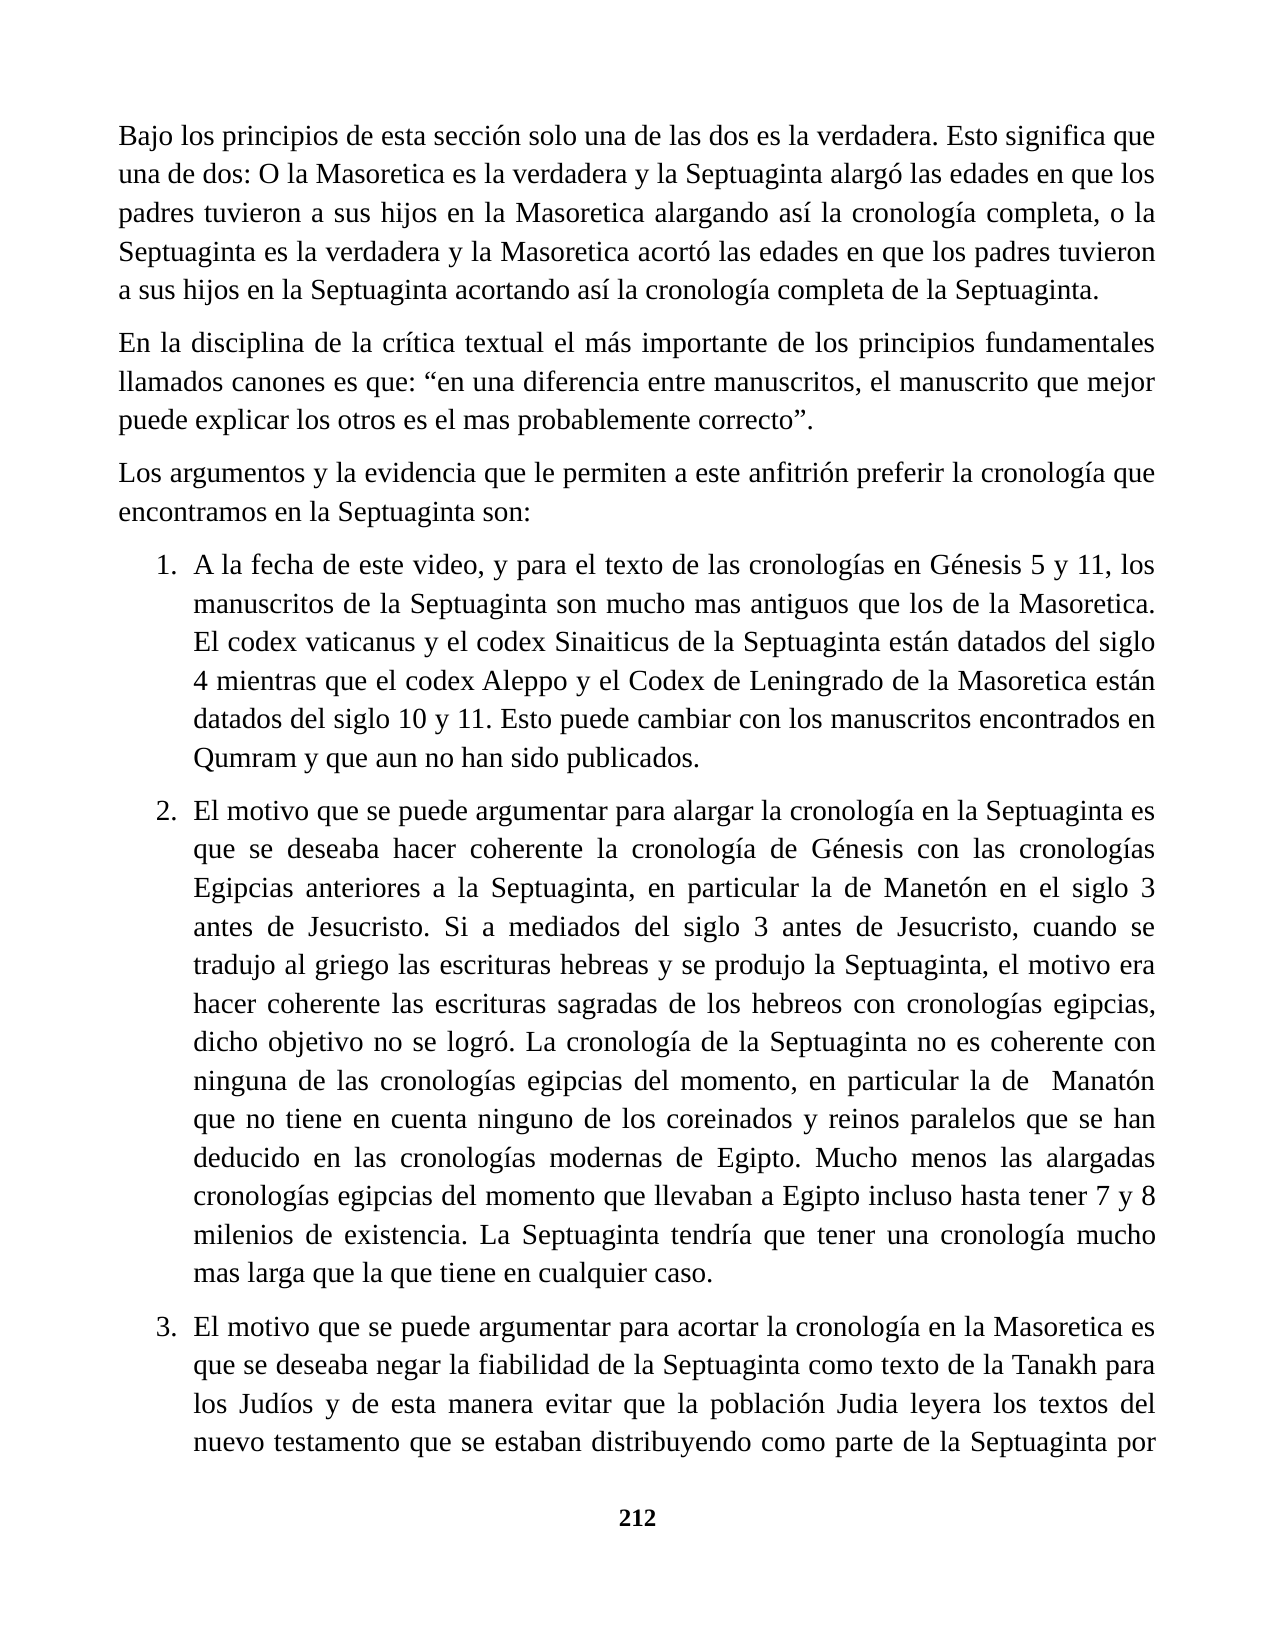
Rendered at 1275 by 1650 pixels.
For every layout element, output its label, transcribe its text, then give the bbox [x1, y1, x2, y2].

text En la disciplina de la crítica textual el más importante de los principios fundamentales llamados canones es que: “en una diferencia entre manuscritos, el manuscrito que mejor puede explicar los otros es el mas probablemente correcto”. [118, 325, 1157, 436]
list El motivo que se puede argumentar para acortar la cronología en la Masoretica es que se deseaba negar la fiabilidad de la Septuaginta como texto de la Tanakh para los Judíos y de esta manera evitar que la población Judia leyera los textos del nuevo testamento que se estaban distribuyendo como parte de la Septuaginta por [156, 1309, 1157, 1458]
list El motivo que se puede argumentar para alargar la cronología en la Septuaginta es que se deseaba hacer coherente la cronología de Génesis con las cronologías Egipcias anteriores a la Septuaginta, en particular la de Manetón en el siglo 3 antes de Jesucristo. Si a mediados del siglo 3 antes de Jesucristo, cuando se tradujo al griego las escrituras hebreas y se produjo la Septuaginta, el motivo era hacer coherente las escrituras sagradas de los hebreos con cronologías egipcias, dicho objetivo no se logró. La cronología de la Septuaginta no es coherente con ninguna de las cronologías egipcias del momento, en particular la de Manatón que no tiene en cuenta ninguno de los coreinados y reinos paralelos que se han deducido en las cronologías modernas de Egipto. Mucho menos las alargadas cronologías egipcias del momento que llevaban a Egipto incluso hasta tener 7 y 8 milenios de existencia. La Septuaginta tendría que tener una cronología mucho mas larga que la que tiene en cualquier caso. [156, 793, 1157, 1289]
text Los argumentos y la evidencia que le permiten a este anfitrión preferir la cronología que encontramos en la Septuaginta son: [118, 456, 1157, 528]
text Bajo los principios de esta sección solo una de las dos es la verdadera. Esto significa que una de dos: O la Masoretica es la verdadera y la Septuaginta alargó las edades en que los padres tuvieron a sus hijos en la Masoretica alargando así la cronología completa, o la Septuaginta es la verdadera y la Masoretica acortó las edades en que los padres tuvieron a sus hijos en la Septuaginta acortando así la cronología completa de la Septuaginta. [118, 118, 1157, 306]
list A la fecha de este video, y para el texto de las cronologías en Génesis 5 y 11, los manuscritos de la Septuaginta son mucho mas antiguos que los de la Masoretica. El codex vaticanus y el codex Sinaiticus de la Septuaginta están datados del siglo 4 mientras que el codex Aleppo y el Codex de Leningrado de la Masoretica están datados del siglo 10 y 11. Esto puede cambiar con los manuscritos encontrados en Qumram y que aun no han sido publicados. [156, 547, 1157, 773]
